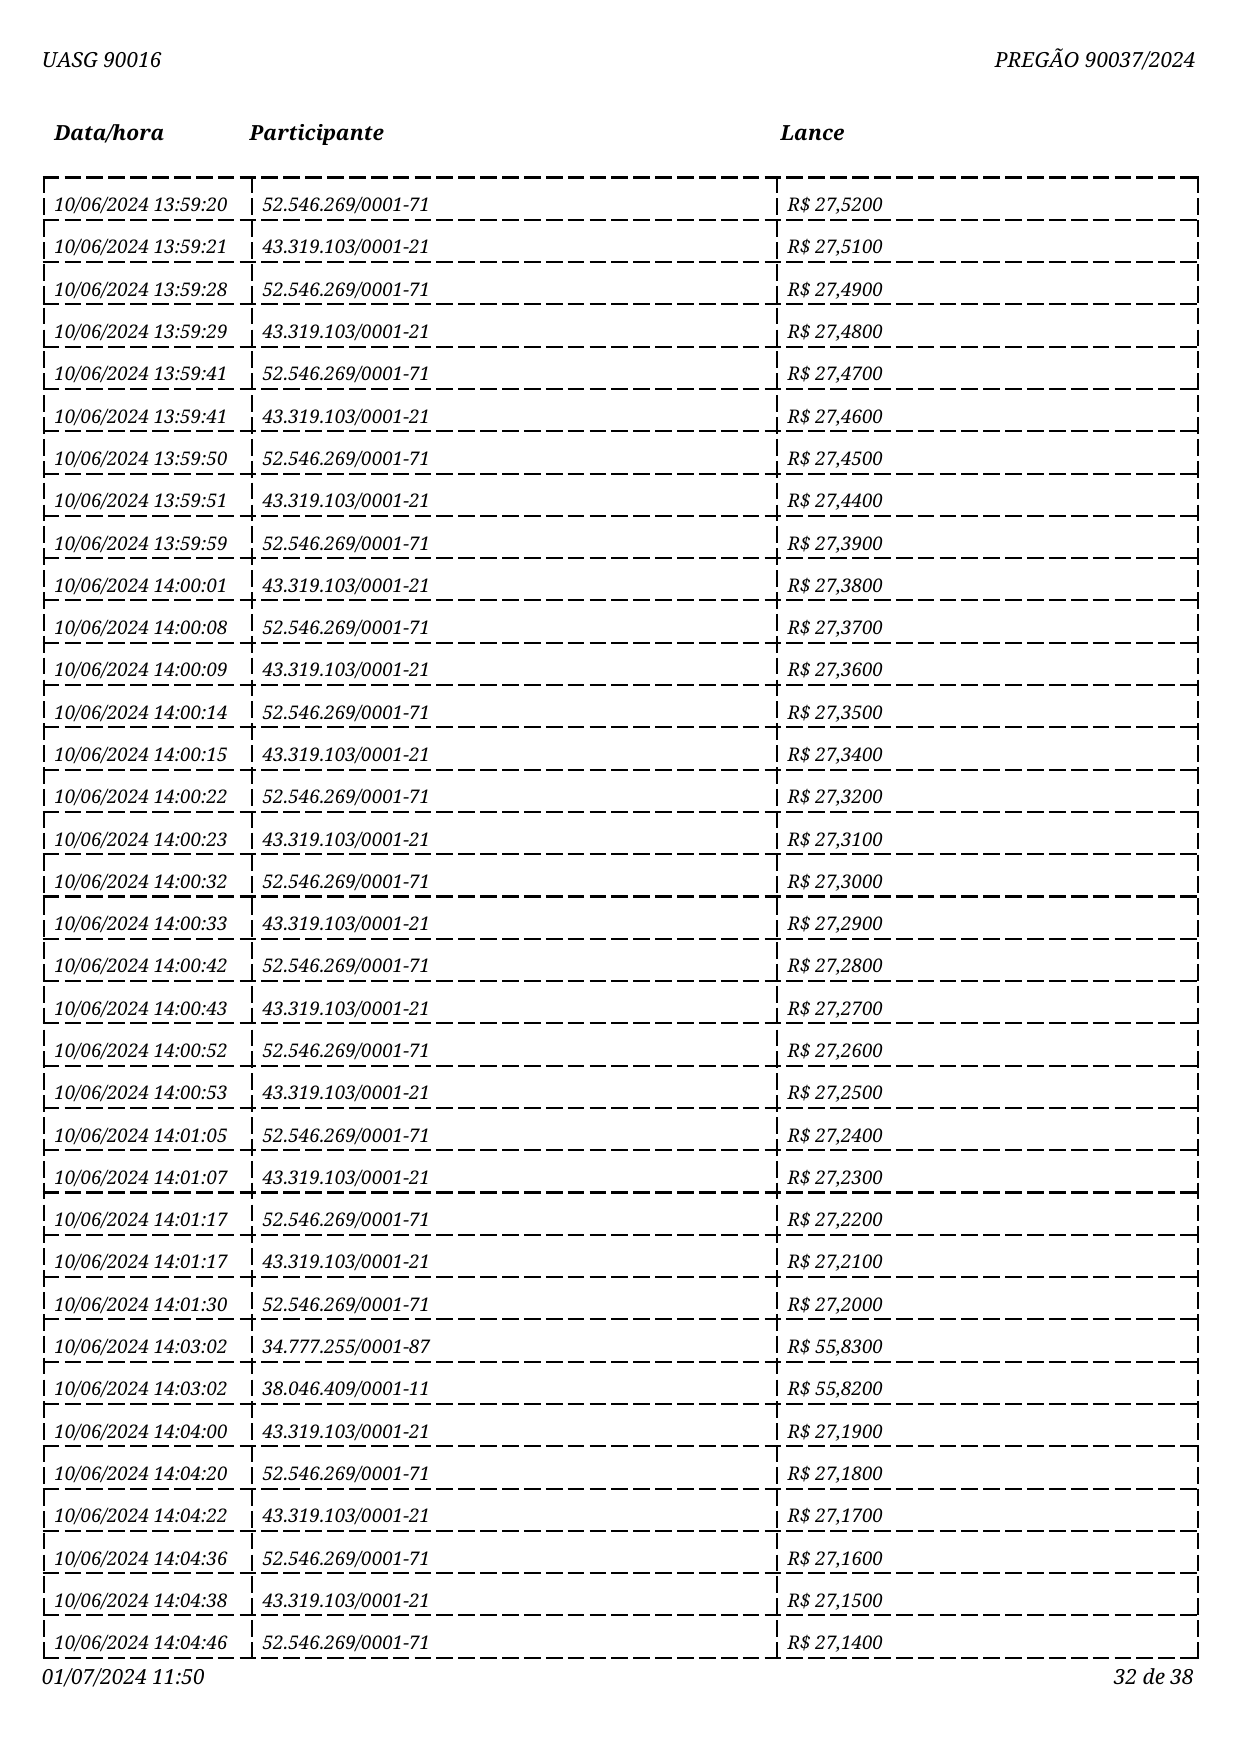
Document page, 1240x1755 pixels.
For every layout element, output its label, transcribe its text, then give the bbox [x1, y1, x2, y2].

table_cell 10/06/2024 14:04:20 [44, 1445, 252, 1487]
table_cell 10/06/2024 14:01:05 [44, 1107, 252, 1149]
table_cell 43.319.103/0001-21 [252, 219, 777, 261]
table_cell 43.319.103/0001-21 [252, 388, 777, 430]
table_header R$ 27,5200 [777, 176, 1198, 219]
table_cell R$ 27,1500 [777, 1572, 1198, 1614]
table_cell R$ 27,2500 [777, 1065, 1198, 1107]
table_cell 10/06/2024 14:00:23 [44, 811, 252, 853]
table_header 52.546.269/0001-71 [252, 176, 777, 219]
table_cell 10/06/2024 14:00:33 [44, 895, 252, 938]
table_cell 52.546.269/0001-71 [252, 1191, 777, 1234]
table_cell R$ 27,1400 [777, 1614, 1198, 1657]
table_cell R$ 27,2300 [777, 1149, 1198, 1191]
table_cell 43.319.103/0001-21 [252, 642, 777, 684]
table_cell 43.319.103/0001-21 [252, 473, 777, 515]
table_cell 10/06/2024 14:01:07 [44, 1149, 252, 1191]
table_cell 34.777.255/0001-87 [252, 1318, 777, 1361]
table_cell 10/06/2024 14:00:42 [44, 938, 252, 980]
table_cell 10/06/2024 14:04:00 [44, 1403, 252, 1445]
table_cell 52.546.269/0001-71 [252, 515, 777, 557]
table_cell 52.546.269/0001-71 [252, 1530, 777, 1572]
table_cell 10/06/2024 14:00:15 [44, 726, 252, 768]
table_cell 10/06/2024 14:00:53 [44, 1065, 252, 1107]
table_cell 10/06/2024 14:04:36 [44, 1530, 252, 1572]
table_cell 10/06/2024 14:00:22 [44, 769, 252, 811]
table_cell R$ 27,2100 [777, 1234, 1198, 1276]
table_cell R$ 27,4400 [777, 473, 1198, 515]
table_cell 10/06/2024 13:59:59 [44, 515, 252, 557]
table_cell 52.546.269/0001-71 [252, 261, 777, 303]
table_cell R$ 27,1900 [777, 1403, 1198, 1445]
table_cell 43.319.103/0001-21 [252, 303, 777, 346]
table_cell R$ 27,3000 [777, 853, 1198, 895]
table_cell 43.319.103/0001-21 [252, 1149, 777, 1191]
table_cell R$ 27,2800 [777, 938, 1198, 980]
table_cell R$ 27,3700 [777, 599, 1198, 642]
table_cell 10/06/2024 13:59:29 [44, 303, 252, 346]
table_cell 10/06/2024 13:59:28 [44, 261, 252, 303]
table_cell 52.546.269/0001-71 [252, 938, 777, 980]
table_cell 10/06/2024 13:59:21 [44, 219, 252, 261]
table_cell 52.546.269/0001-71 [252, 1107, 777, 1149]
table_cell R$ 55,8300 [777, 1318, 1198, 1361]
table_cell 10/06/2024 14:01:17 [44, 1191, 252, 1234]
table_cell 10/06/2024 14:00:43 [44, 980, 252, 1022]
table_cell 43.319.103/0001-21 [252, 980, 777, 1022]
table_cell 10/06/2024 14:00:32 [44, 853, 252, 895]
table_cell 43.319.103/0001-21 [252, 895, 777, 938]
table_cell 43.319.103/0001-21 [252, 557, 777, 599]
table_cell R$ 27,3800 [777, 557, 1198, 599]
table_cell 10/06/2024 13:59:41 [44, 346, 252, 388]
table_cell 10/06/2024 14:00:08 [44, 599, 252, 642]
table_cell 10/06/2024 13:59:41 [44, 388, 252, 430]
table_cell R$ 27,2700 [777, 980, 1198, 1022]
table_cell 52.546.269/0001-71 [252, 853, 777, 895]
table_cell 10/06/2024 14:00:14 [44, 684, 252, 726]
table_cell 52.546.269/0001-71 [252, 684, 777, 726]
table_cell 10/06/2024 14:01:30 [44, 1276, 252, 1318]
table_cell R$ 27,1800 [777, 1445, 1198, 1487]
table_cell 52.546.269/0001-71 [252, 1445, 777, 1487]
table_cell 43.319.103/0001-21 [252, 1234, 777, 1276]
table_cell 52.546.269/0001-71 [252, 346, 777, 388]
table_cell 10/06/2024 14:00:09 [44, 642, 252, 684]
table_cell R$ 27,2400 [777, 1107, 1198, 1149]
table_cell 43.319.103/0001-21 [252, 726, 777, 768]
table_cell R$ 27,4500 [777, 430, 1198, 472]
table_cell R$ 27,5100 [777, 219, 1198, 261]
table_cell 43.319.103/0001-21 [252, 1065, 777, 1107]
table_cell 10/06/2024 13:59:50 [44, 430, 252, 472]
table_cell R$ 27,4700 [777, 346, 1198, 388]
table_cell 52.546.269/0001-71 [252, 599, 777, 642]
table_cell 43.319.103/0001-21 [252, 1488, 777, 1530]
table_cell R$ 27,3100 [777, 811, 1198, 853]
table_cell 43.319.103/0001-21 [252, 1403, 777, 1445]
table_cell 10/06/2024 14:04:22 [44, 1488, 252, 1530]
table_cell 43.319.103/0001-21 [252, 1572, 777, 1614]
table_cell R$ 27,4900 [777, 261, 1198, 303]
table_cell 10/06/2024 14:01:17 [44, 1234, 252, 1276]
table_cell 52.546.269/0001-71 [252, 430, 777, 472]
table_cell R$ 27,2200 [777, 1191, 1198, 1234]
table_cell R$ 27,3900 [777, 515, 1198, 557]
table_cell R$ 27,1600 [777, 1530, 1198, 1572]
table_cell 52.546.269/0001-71 [252, 1614, 777, 1657]
table_cell 10/06/2024 14:00:01 [44, 557, 252, 599]
table_cell R$ 27,4800 [777, 303, 1198, 346]
table_cell R$ 27,3600 [777, 642, 1198, 684]
table_cell R$ 27,2000 [777, 1276, 1198, 1318]
table_cell R$ 27,2600 [777, 1022, 1198, 1064]
table_cell R$ 27,3400 [777, 726, 1198, 768]
table_cell R$ 27,3500 [777, 684, 1198, 726]
table_cell 10/06/2024 14:00:52 [44, 1022, 252, 1064]
table_cell 10/06/2024 13:59:51 [44, 473, 252, 515]
table_cell 10/06/2024 14:03:02 [44, 1318, 252, 1361]
table_cell R$ 55,8200 [777, 1361, 1198, 1403]
table_cell 10/06/2024 14:04:46 [44, 1614, 252, 1657]
table_cell R$ 27,3200 [777, 769, 1198, 811]
table_cell 10/06/2024 14:03:02 [44, 1361, 252, 1403]
table_header 10/06/2024 13:59:20 [44, 176, 252, 219]
table_cell 43.319.103/0001-21 [252, 811, 777, 853]
table_cell 10/06/2024 14:04:38 [44, 1572, 252, 1614]
table_cell R$ 27,4600 [777, 388, 1198, 430]
table_cell R$ 27,2900 [777, 895, 1198, 938]
table_cell 52.546.269/0001-71 [252, 769, 777, 811]
table_cell 52.546.269/0001-71 [252, 1022, 777, 1064]
table_cell 38.046.409/0001-11 [252, 1361, 777, 1403]
table_cell 52.546.269/0001-71 [252, 1276, 777, 1318]
table_cell R$ 27,1700 [777, 1488, 1198, 1530]
